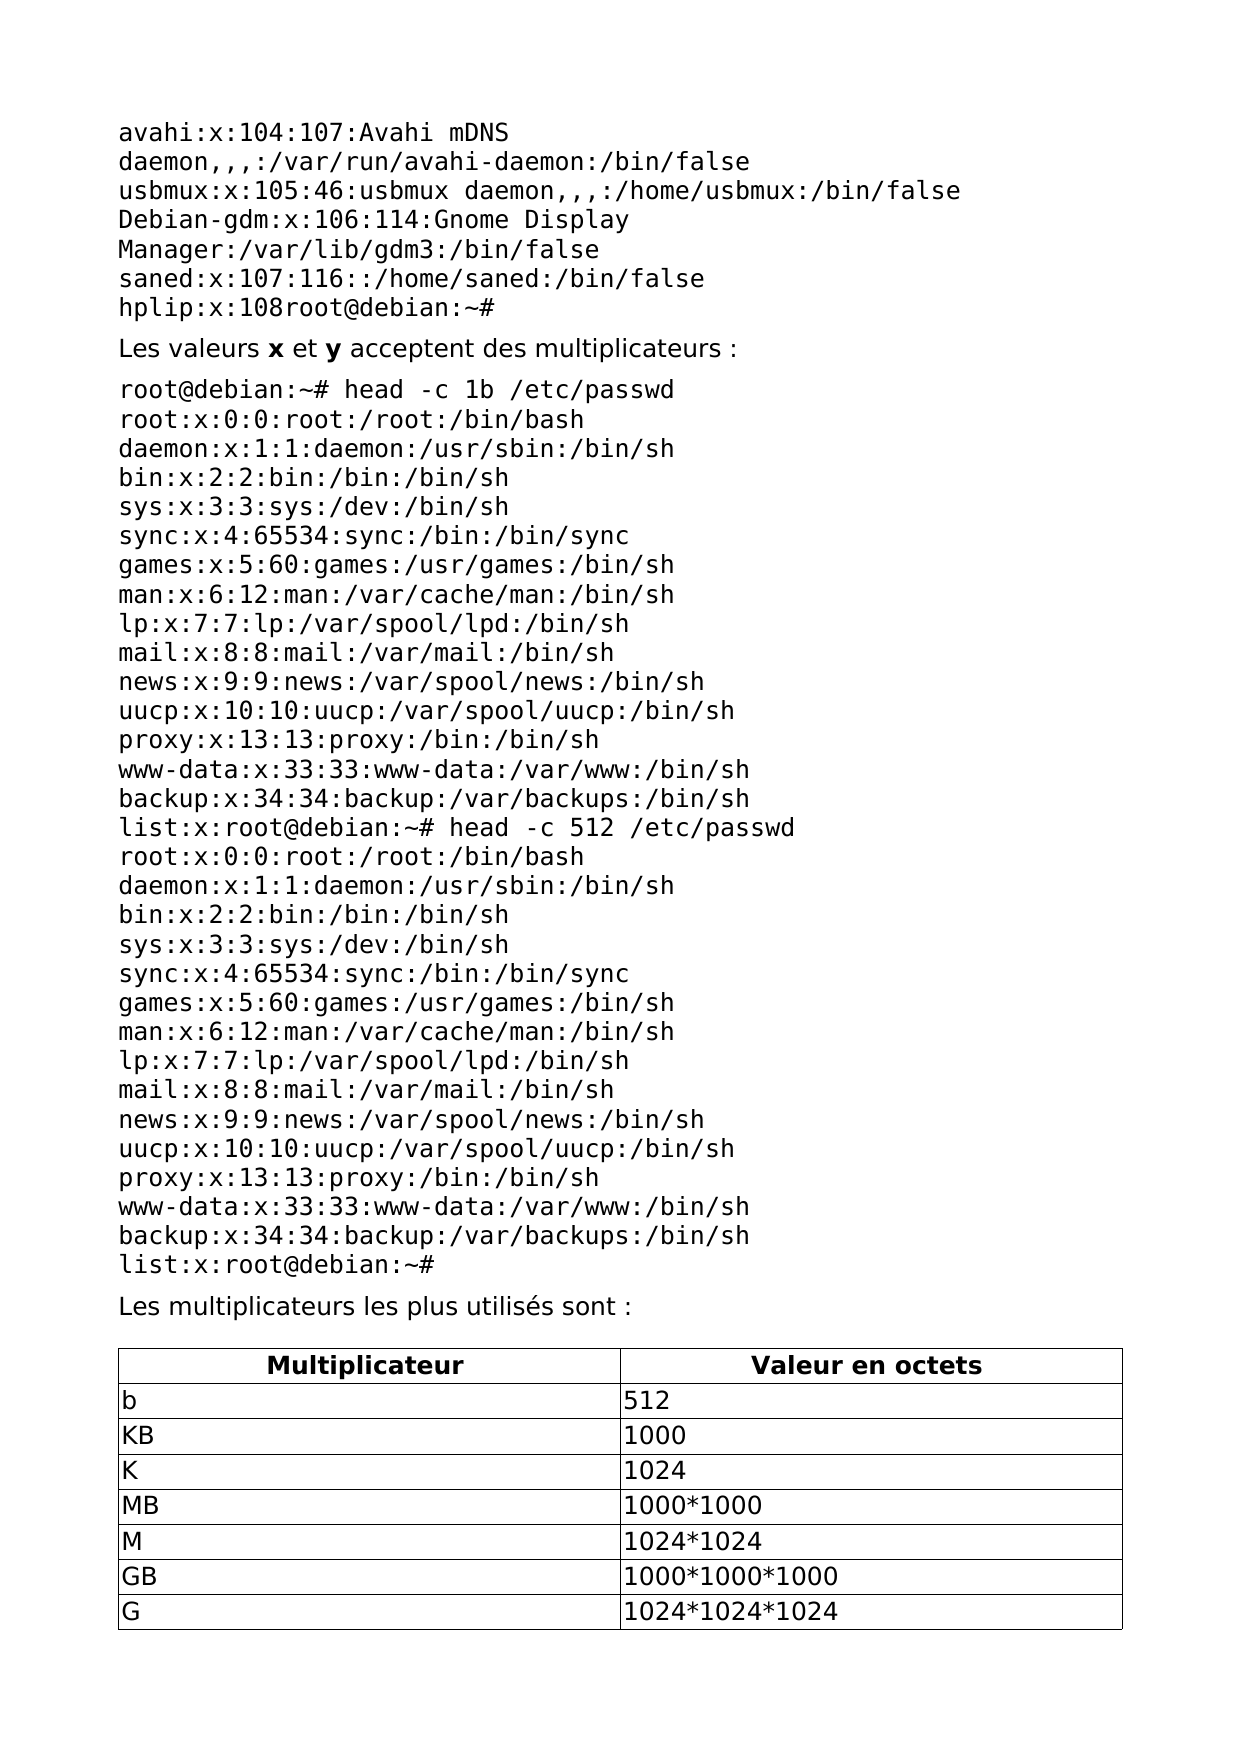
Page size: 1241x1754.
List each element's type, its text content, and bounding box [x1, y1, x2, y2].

text Les multiplicateurs les plus utilisés sont : [118, 1292, 1122, 1321]
text Les valeurs x et y acceptent des multiplicateurs : [118, 334, 1122, 363]
table_cell G [119, 1595, 620, 1629]
table_cell 1000*1000*1000 [621, 1560, 1122, 1594]
table_cell 1024 [621, 1455, 1122, 1488]
table_header Multiplicateur [119, 1349, 620, 1383]
text avahi:x:104:107:Avahi mDNS daemon,,,:/var/run/avahi-daemon:/bin/false usbmux:x:105:46:usbmux daemon,,,:/home/usbmux:/bin/false Debian-gdm:x:106:114:Gnome Display Manager:/var/lib/gdm3:/bin/false saned:x:107:116::/home/saned:/bin/false hplip:x:108root@debian:~# [118, 118, 1122, 322]
table_cell K [119, 1455, 620, 1488]
table_cell 1024*1024*1024 [621, 1595, 1122, 1629]
table_cell 1000*1000 [621, 1490, 1122, 1524]
table_cell 1000 [621, 1419, 1122, 1453]
table_cell MB [119, 1490, 620, 1524]
table_cell b [119, 1384, 620, 1418]
table_cell 512 [621, 1384, 1122, 1418]
table_cell GB [119, 1560, 620, 1594]
table_cell 1024*1024 [621, 1525, 1122, 1559]
text root@debian:~# head -c 1b /etc/passwd root:x:0:0:root:/root:/bin/bash daemon:x:1:1:daemon:/usr/sbin:/bin/sh bin:x:2:2:bin:/bin:/bin/sh sys:x:3:3:sys:/dev:/bin/sh sync:x:4:65534:sync:/bin:/bin/sync games:x:5:60:games:/usr/games:/bin/sh man:x:6:12:man:/var/cache/man:/bin/sh lp:x:7:7:lp:/var/spool/lpd:/bin/sh mail:x:8:8:mail:/var/mail:/bin/sh news:x:9:9:news:/var/spool/news:/bin/sh uucp:x:10:10:uucp:/var/spool/uucp:/bin/sh proxy:x:13:13:proxy:/bin:/bin/sh www-data:x:33:33:www-data:/var/www:/bin/sh backup:x:34:34:backup:/var/backups:/bin/sh list:x:root@debian:~# head -c 512 /etc/passwd root:x:0:0:root:/root:/bin/bash daemon:x:1:1:daemon:/usr/sbin:/bin/sh bin:x:2:2:bin:/bin:/bin/sh sys:x:3:3:sys:/dev:/bin/sh sync:x:4:65534:sync:/bin:/bin/sync games:x:5:60:games:/usr/games:/bin/sh man:x:6:12:man:/var/cache/man:/bin/sh lp:x:7:7:lp:/var/spool/lpd:/bin/sh mail:x:8:8:mail:/var/mail:/bin/sh news:x:9:9:news:/var/spool/news:/bin/sh uucp:x:10:10:uucp:/var/spool/uucp:/bin/sh proxy:x:13:13:proxy:/bin:/bin/sh www-data:x:33:33:www-data:/var/www:/bin/sh backup:x:34:34:backup:/var/backups:/bin/sh list:x:root@debian:~# [118, 376, 1122, 1280]
table_header Valeur en octets [621, 1349, 1122, 1383]
table_cell KB [119, 1419, 620, 1453]
table_cell M [119, 1525, 620, 1559]
